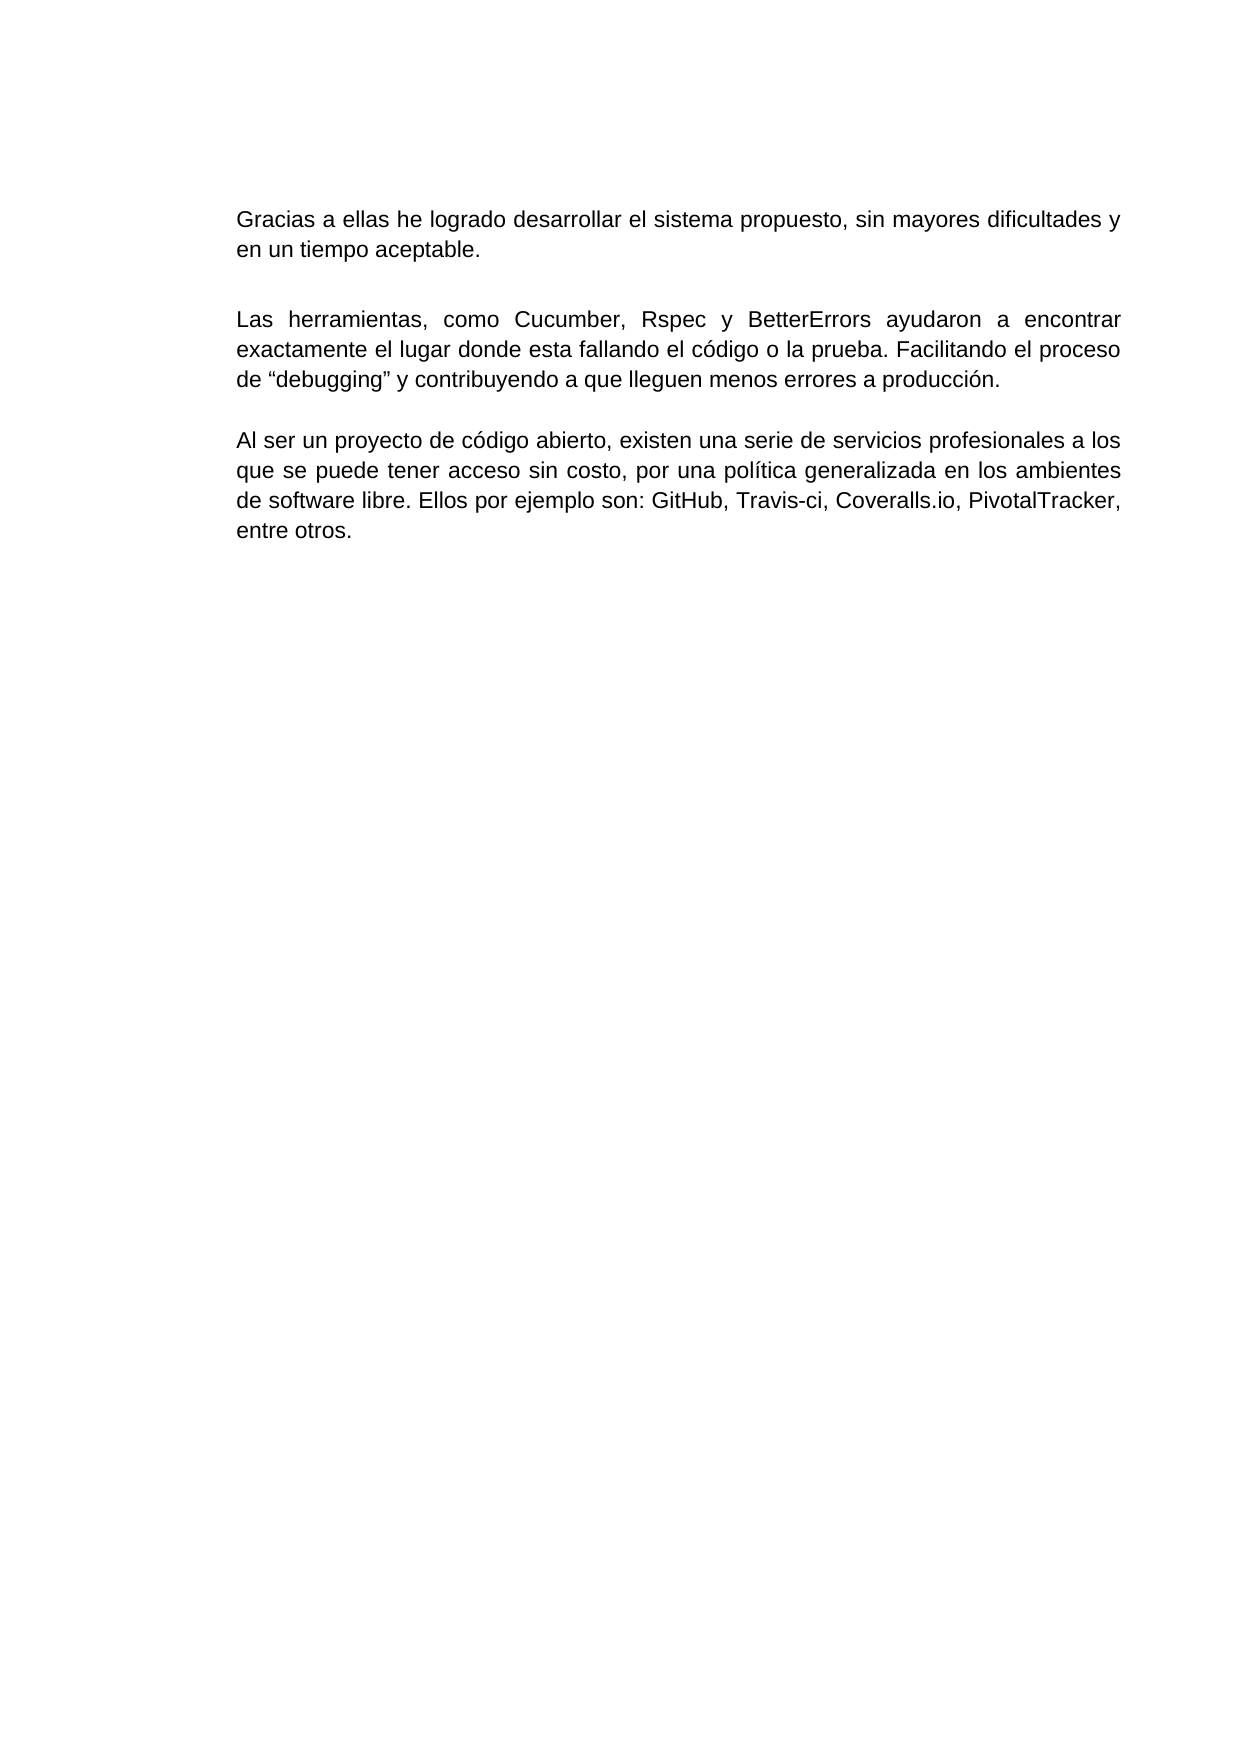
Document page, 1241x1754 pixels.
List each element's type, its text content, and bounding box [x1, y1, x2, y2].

text Al ser un proyecto de código abierto, existen una serie de servicios profesionales a los que se puede tener acceso sin costo, por una política generalizada en los ambientes de software libre. Ellos por ejemplo son: GitHub, Travis-ci, Coveralls.io, PivotalTracker, entre otros. [236, 427, 1122, 544]
text Las herramientas, como Cucumber, Rspec y BetterErrors ayudaron a encontrar exactamente el lugar donde esta fallando el código o la prueba. Facilitando el proceso de “debugging” y contribuyendo a que lleguen menos errores a producción. [236, 306, 1122, 393]
text Gracias a ellas he logrado desarrollar el sistema propuesto, sin mayores dificultades y en un tiempo aceptable. [236, 206, 1122, 262]
